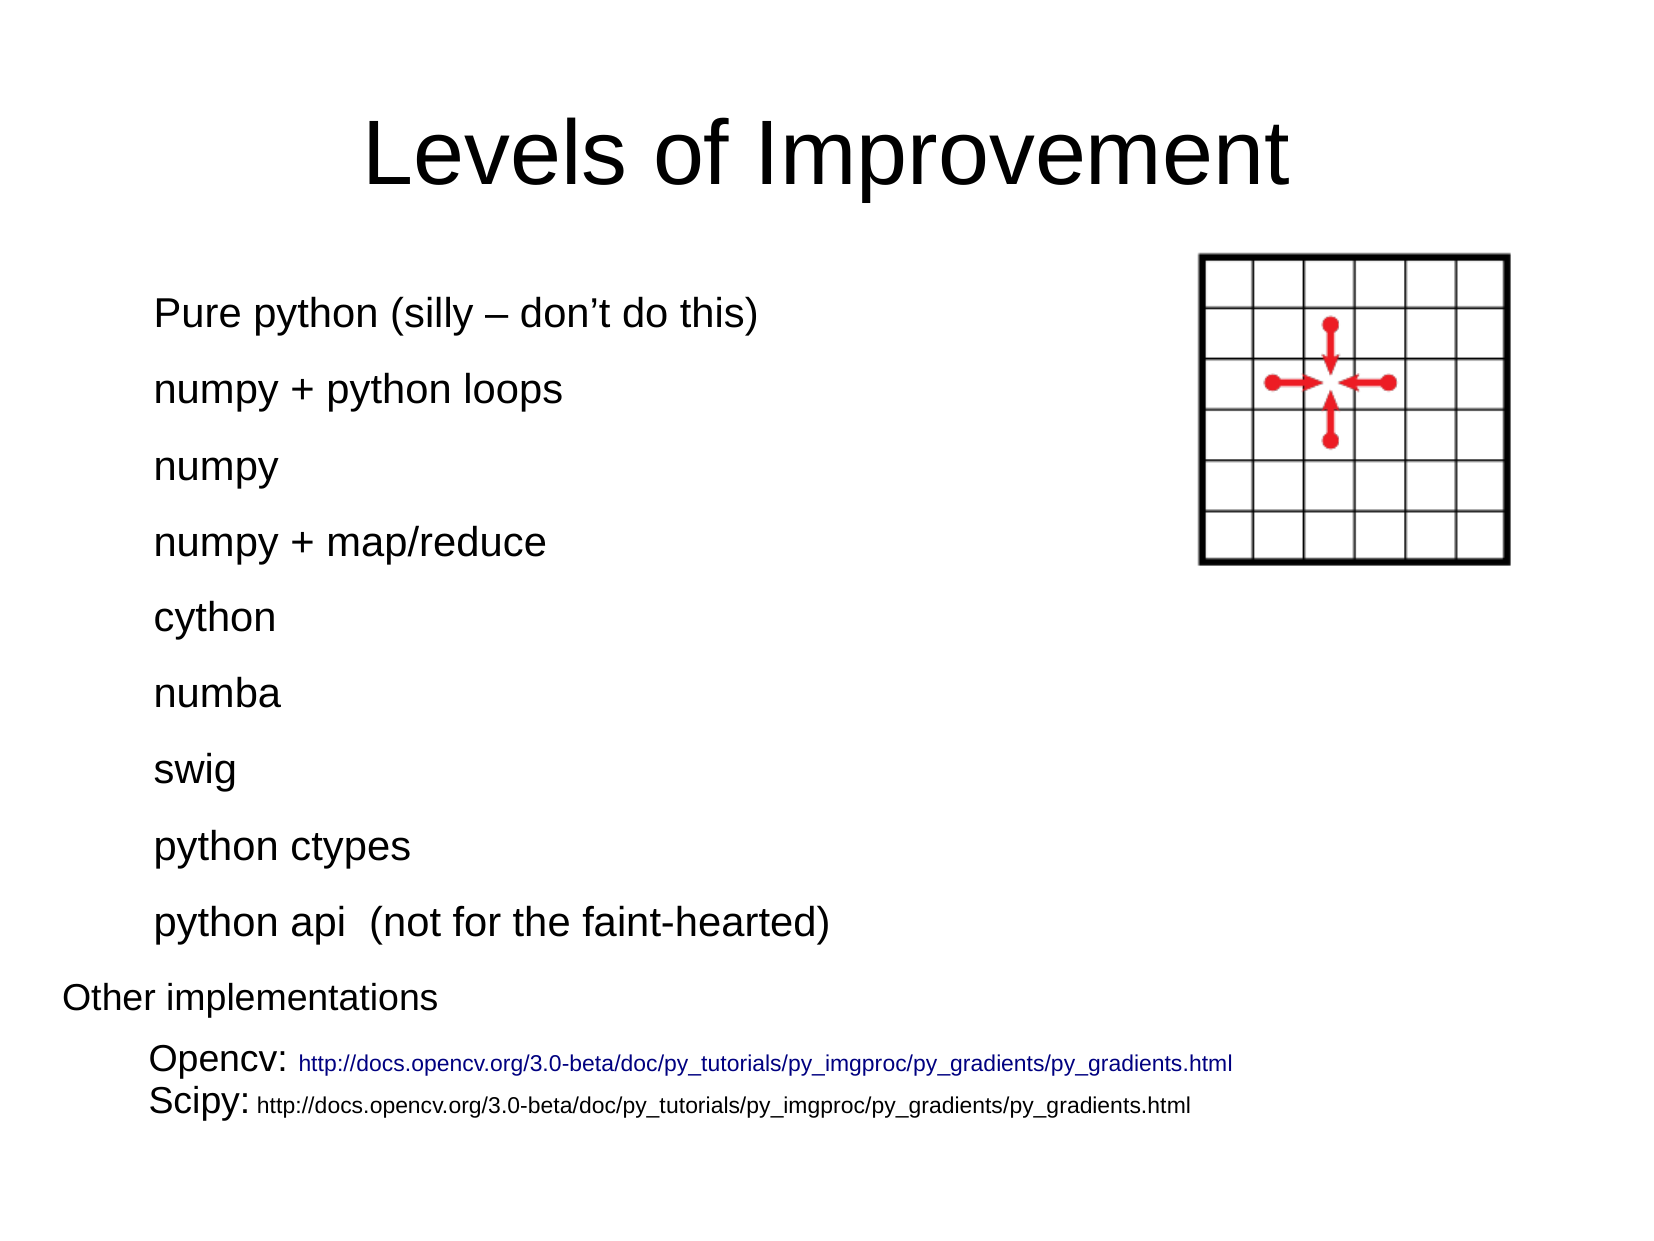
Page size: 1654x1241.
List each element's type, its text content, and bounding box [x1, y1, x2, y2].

text_box Other implementations [47, 968, 454, 1026]
list Pure python (silly – don’t do this) numpy + python loops numpy numpy + map/reduce cython numba swig python ctypes python api (not for the faint-hearted) [82, 290, 1571, 1010]
picture [1181, 236, 1525, 580]
title Levels of Improvement [82, 49, 1571, 257]
text_box Opencv: http://docs.opencv.org/3.0-beta/doc/py_tutorials/py_imgproc/py_gradients/py_gradients.html Scipy: http://docs.opencv.org/3.0-beta/doc/py_tutorials/py_imgproc/py_gradients/py_gradients.html [133, 1029, 1441, 1129]
